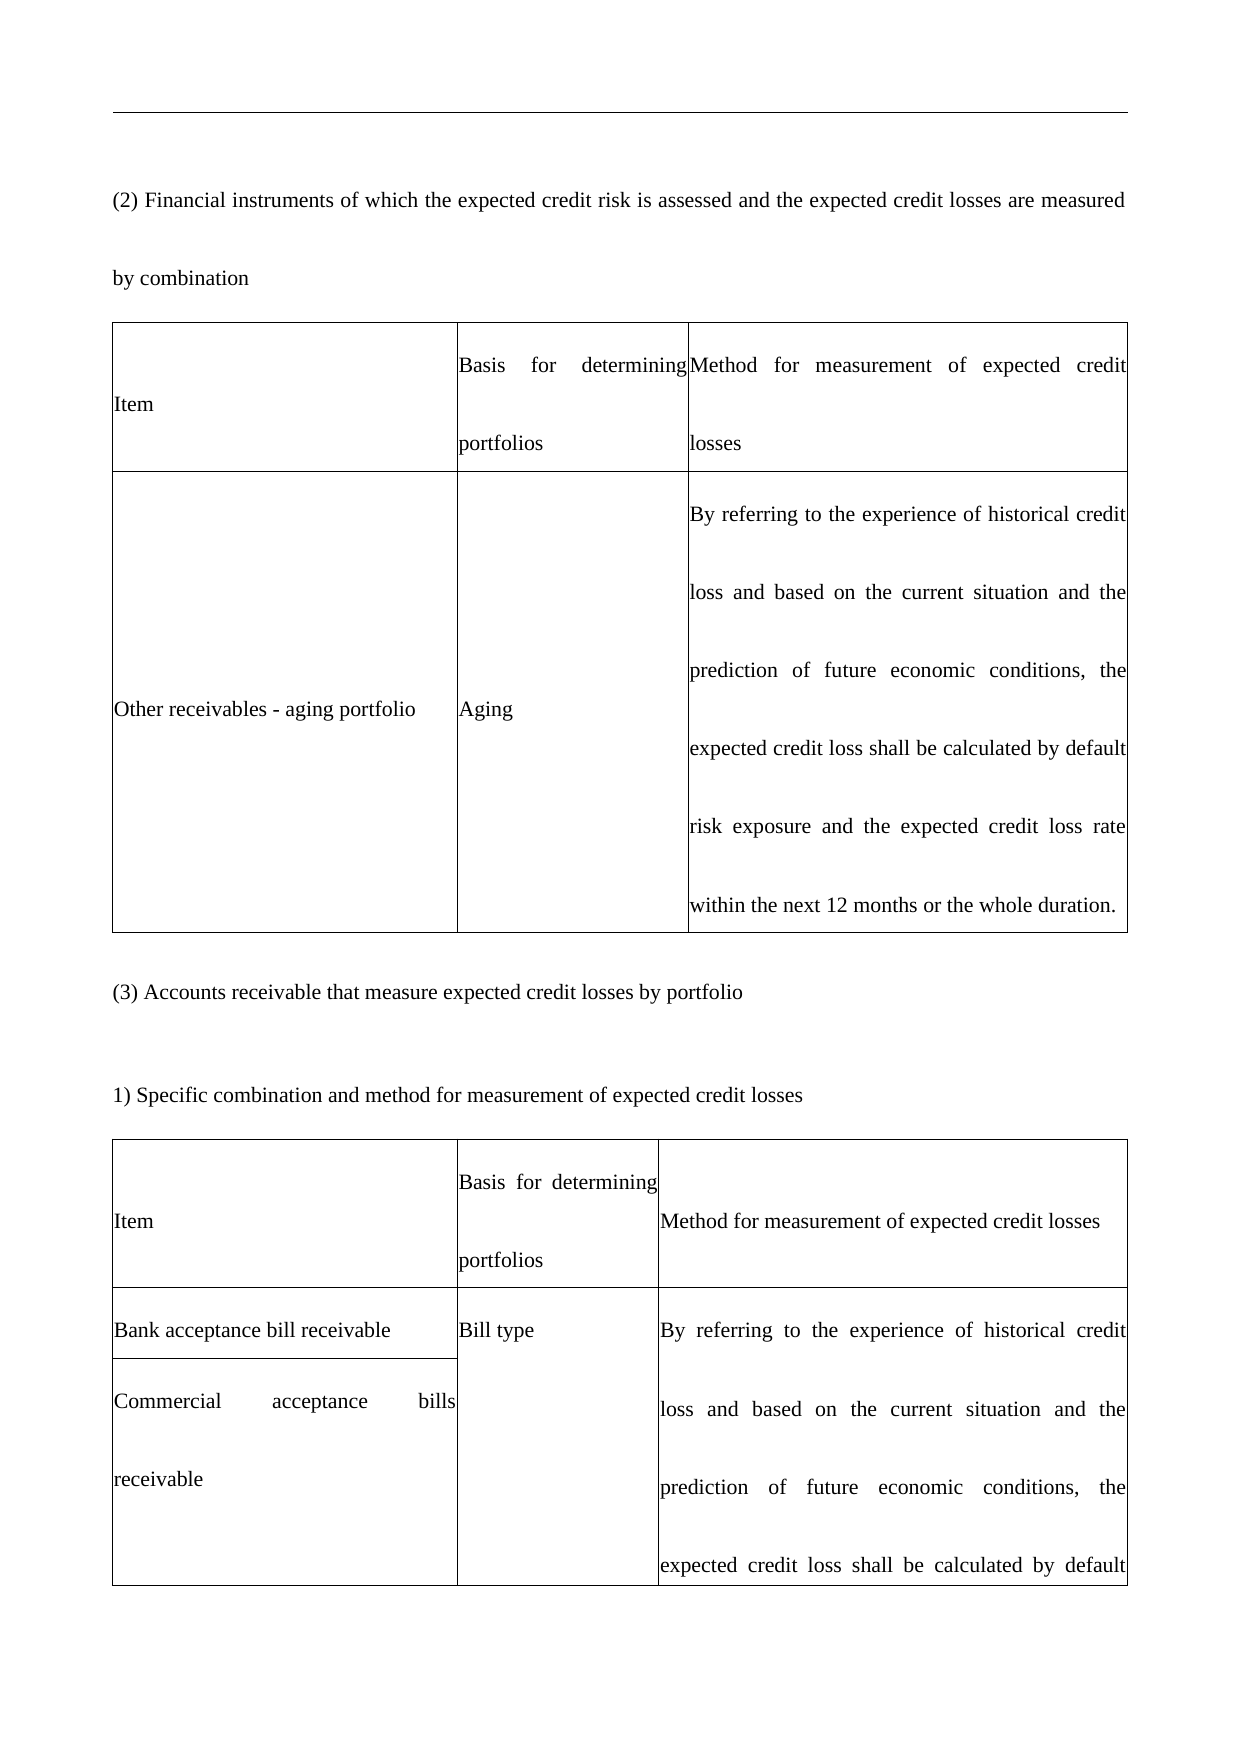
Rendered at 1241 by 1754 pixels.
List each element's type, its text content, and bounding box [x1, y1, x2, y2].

table_cell Bill type [458, 1288, 658, 1585]
table_header Item [113, 1140, 457, 1287]
table_cell Bank acceptance bill receivable [113, 1288, 457, 1358]
table_cell By referring to the experience of historical credit loss and based on the current situation and the prediction of future economic conditions, the expected credit loss shall be calculated by default risk exposure and the expected credit loss rate within the next 12 months or the whole duration. [689, 472, 1127, 932]
text 1) Specific combination and method for measurement of expected credit losses [112, 1053, 1128, 1115]
table_cell Aging [458, 472, 688, 932]
table_header Method for measurement of expected credit losses [689, 323, 1127, 471]
table_cell Commercial acceptance bills receivable [113, 1359, 457, 1585]
text (3) Accounts receivable that measure expected credit losses by portfolio [112, 950, 1128, 1013]
table_cell By referring to the experience of historical credit loss and based on the current situation and the prediction of future economic conditions, the expected credit loss shall be calculated by default [659, 1288, 1127, 1585]
table_header Basis for determining portfolios [458, 1140, 658, 1287]
text (2) Financial instruments of which the expected credit risk is assessed and the expected credit losses are measured by combination [112, 158, 1128, 299]
table_cell Other receivables - aging portfolio [113, 472, 457, 932]
table_header Basis for determining portfolios [458, 323, 688, 471]
table_header Item [113, 323, 457, 471]
table_header Method for measurement of expected credit losses [659, 1140, 1127, 1287]
